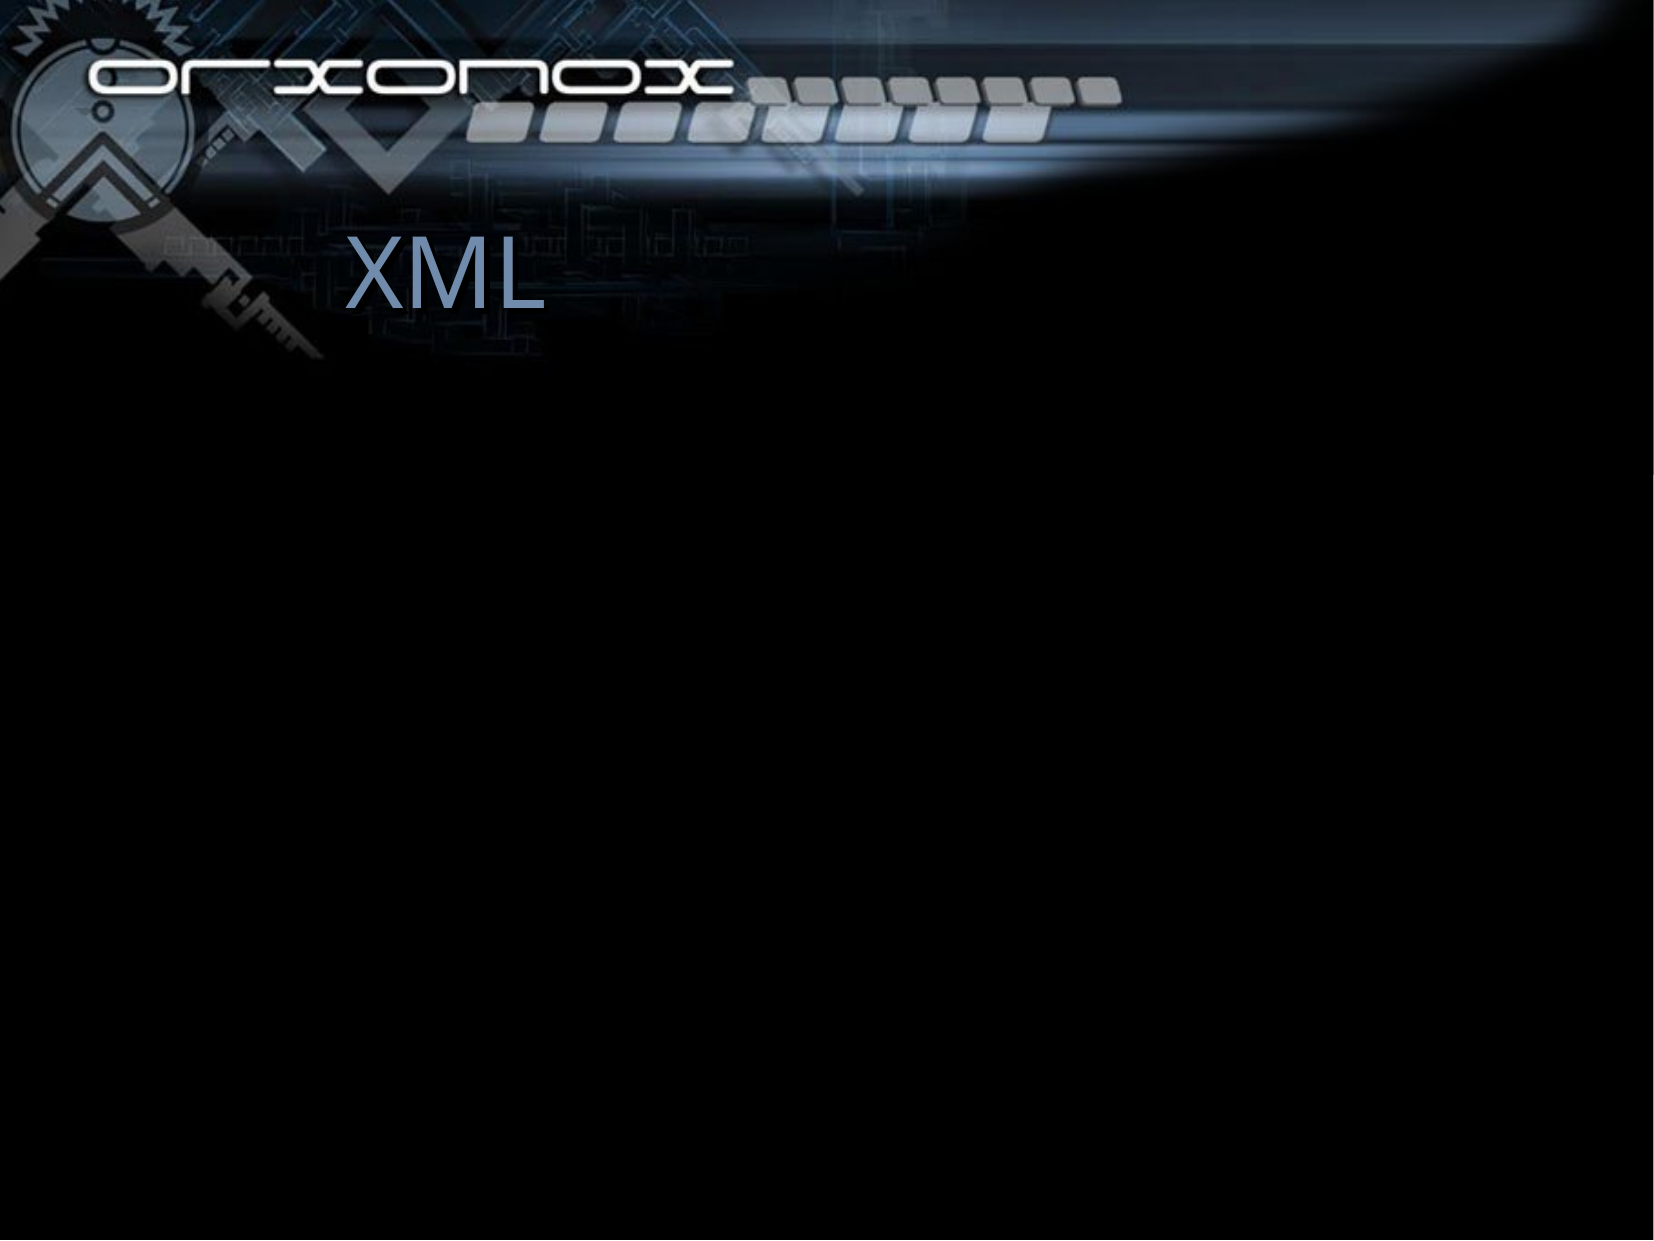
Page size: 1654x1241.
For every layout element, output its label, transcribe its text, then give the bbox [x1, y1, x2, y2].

picture [0, 0, 1654, 475]
text_box XML [330, 194, 1306, 344]
